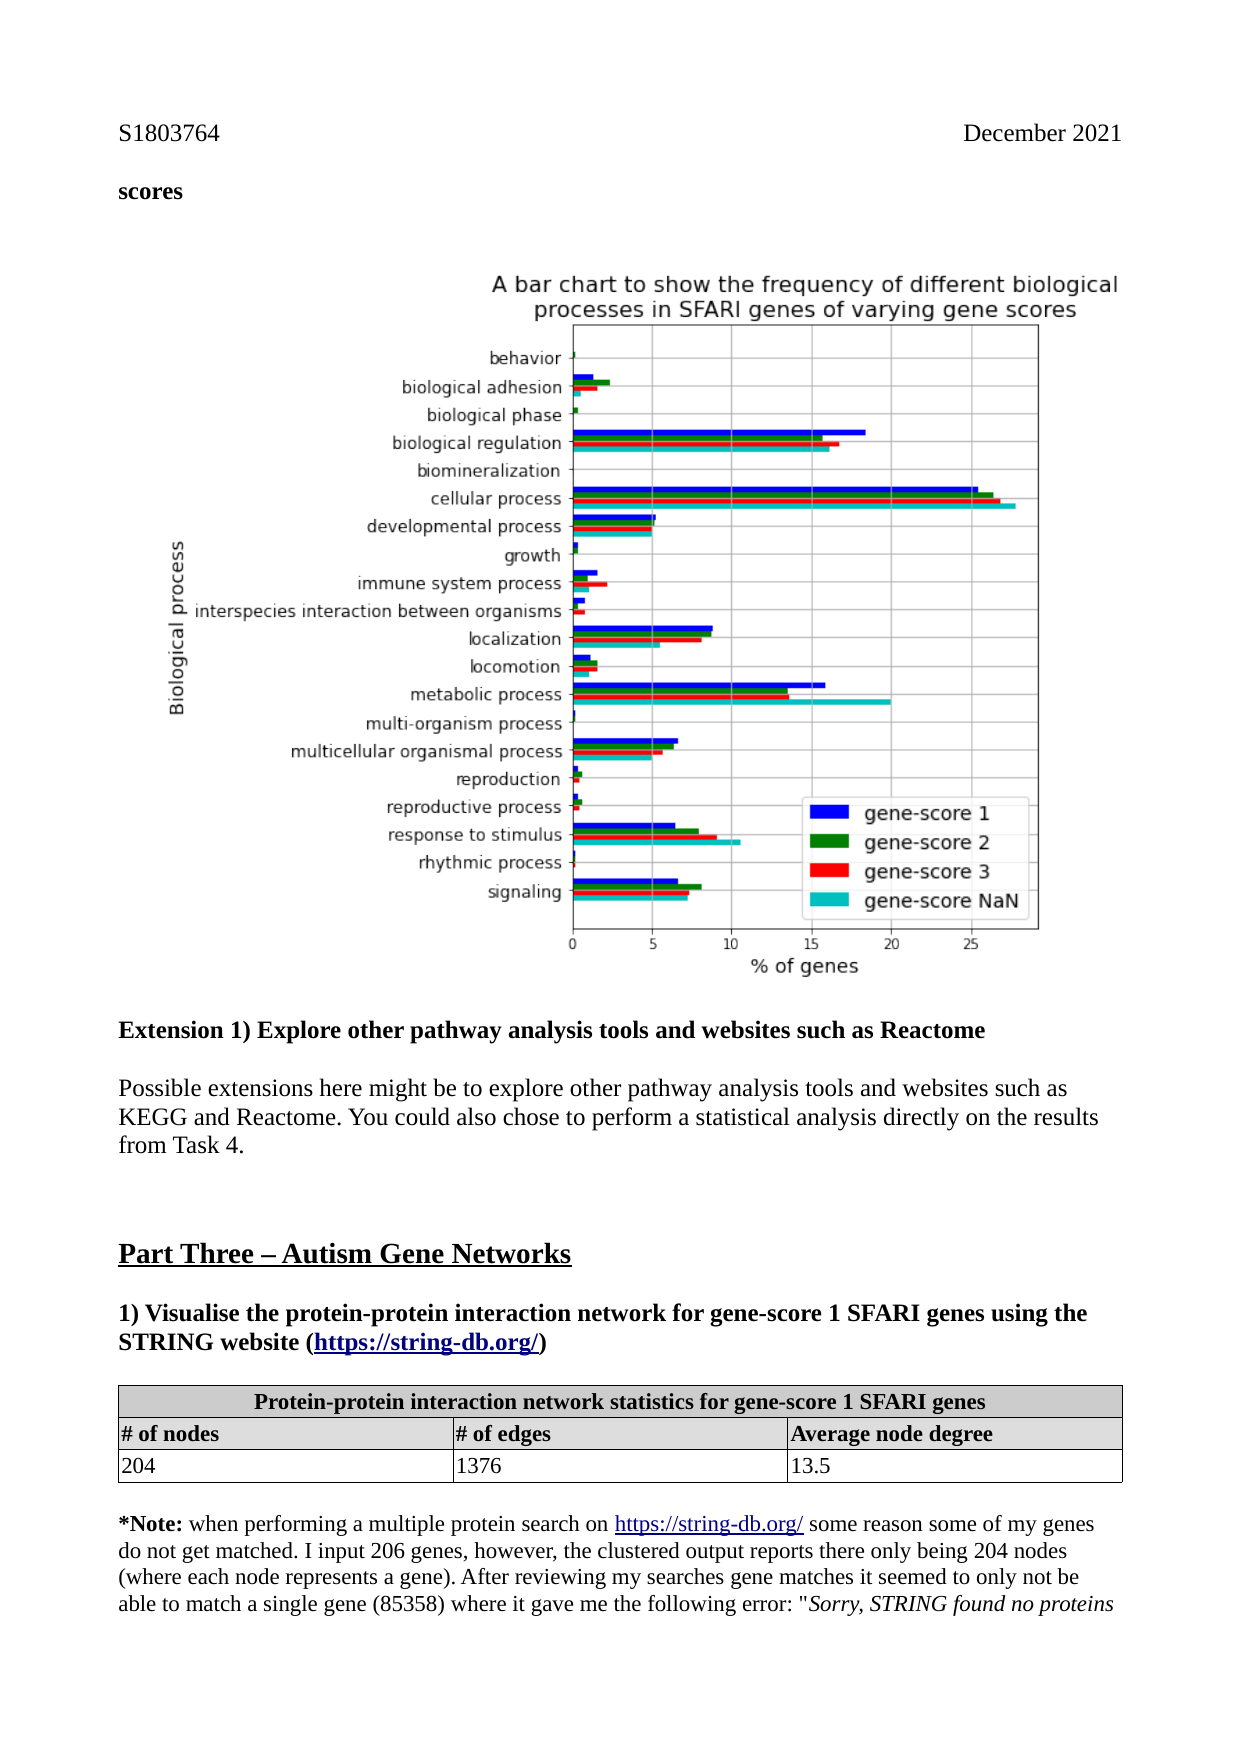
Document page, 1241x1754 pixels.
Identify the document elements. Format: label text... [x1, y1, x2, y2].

text *Note: when performing a multiple protein search on https://string-db.org/ some reason some of my genes do not get matched. I input 206 genes, however, the clustered output reports there only being 204 nodes (where each node represents a gene). After reviewing my searches gene matches it seemed to only not be able to match a single gene (85358) where it gave me the following error: "Sorry, STRING found no proteins [118, 1483, 1122, 1616]
table_cell 1376 [454, 1450, 787, 1482]
table_cell # of nodes [119, 1418, 453, 1449]
table_cell 204 [119, 1450, 453, 1482]
picture [160, 266, 1127, 987]
text Extension 1) Explore other pathway analysis tools and websites such as Reactome Possible extensions here might be to explore other pathway analysis tools and websites such as KEGG and Reactome. You could also chose to perform a statistical analysis directly on the results from Task 4. [118, 248, 1122, 1222]
table_cell Average node degree [788, 1418, 1122, 1449]
table_cell 13.5 [788, 1450, 1122, 1482]
table_cell # of edges [454, 1418, 787, 1449]
text Part Three – Autism Gene Networks [118, 1236, 1122, 1298]
table_header Protein-protein interaction network statistics for gene-score 1 SFARI genes [119, 1386, 1122, 1417]
text 1) Visualise the protein-protein interaction network for gene-score 1 SFARI genes using the STRING website (https://string-db.org/) [118, 1298, 1122, 1385]
text scores [118, 176, 1122, 234]
